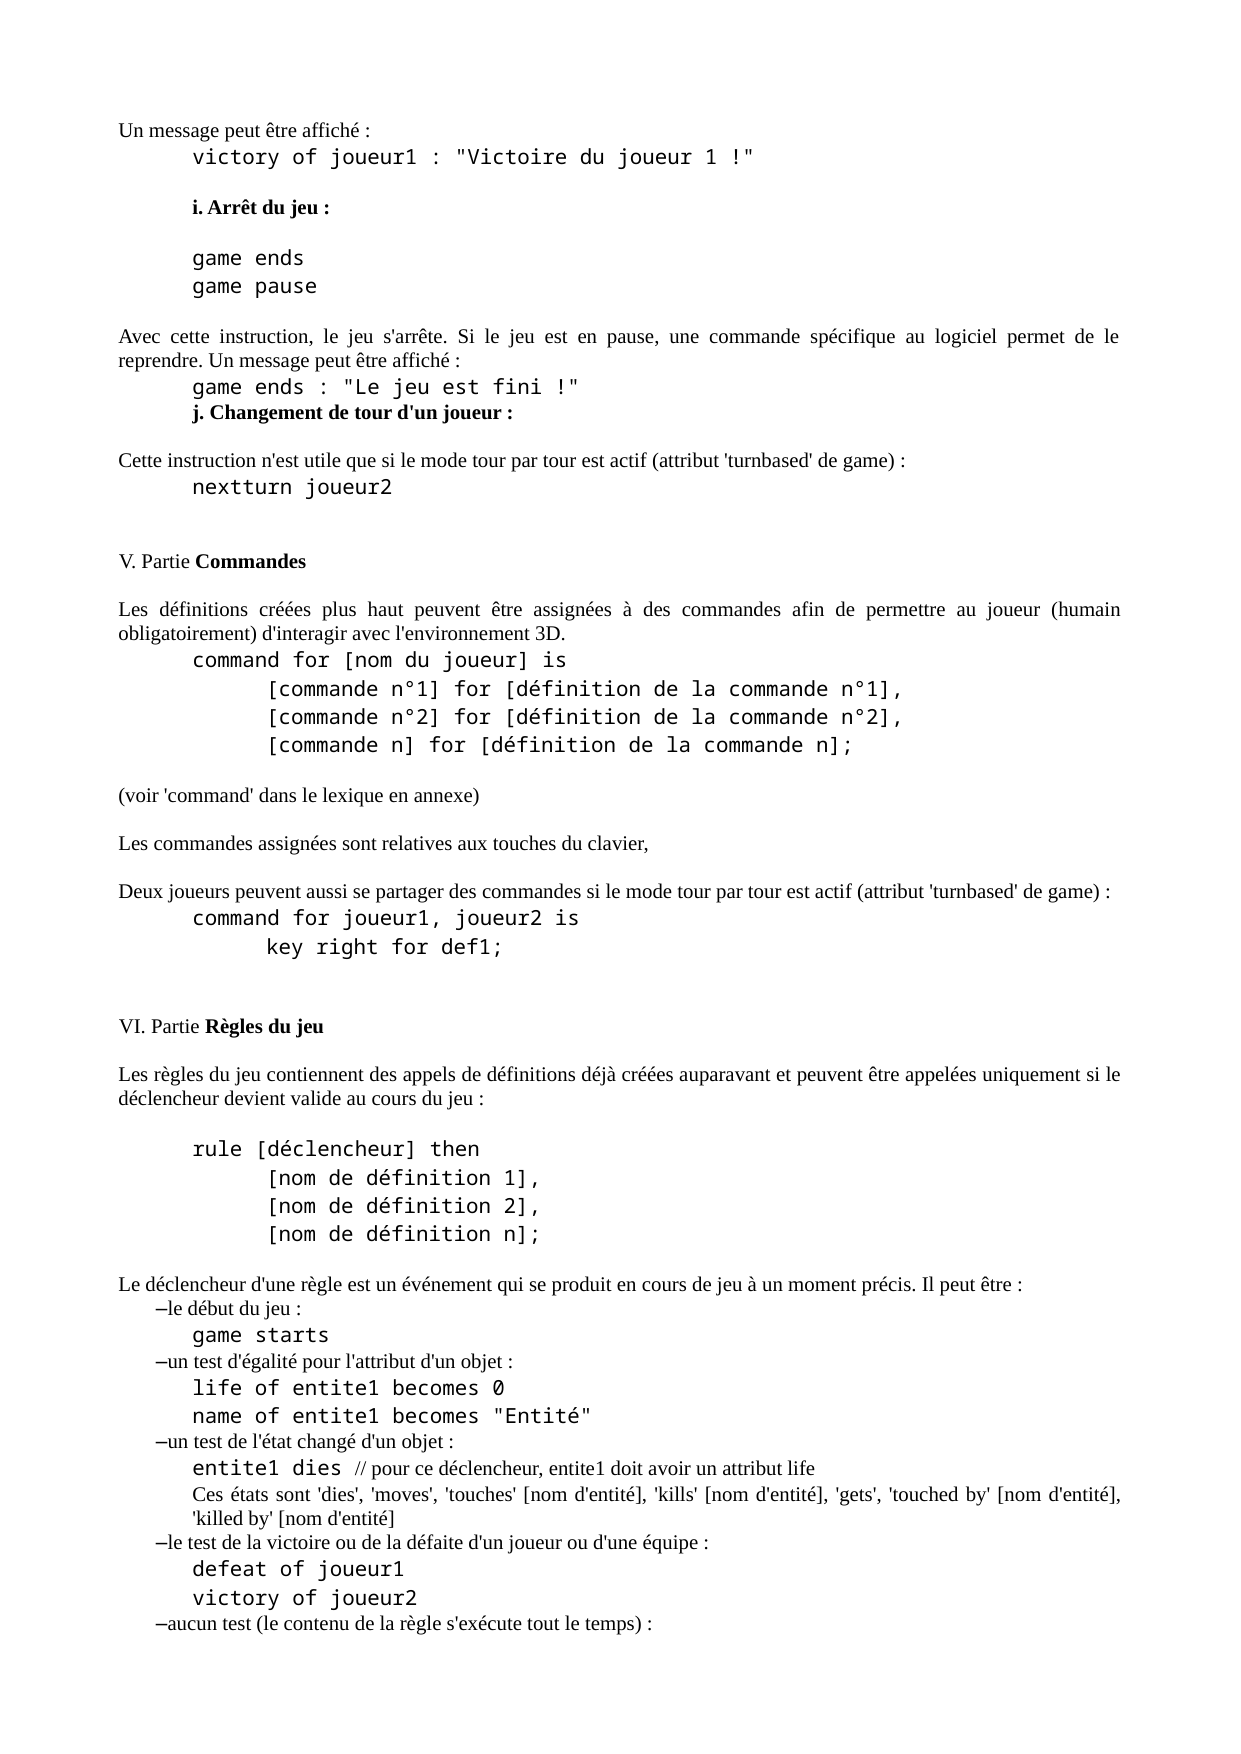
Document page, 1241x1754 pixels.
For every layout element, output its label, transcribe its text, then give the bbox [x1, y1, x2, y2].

text (voir 'command' dans le lexique en annexe) [118, 783, 1122, 807]
text game ends : "Le jeu est fini !" [118, 372, 1122, 400]
text [nom de définition 1], [118, 1163, 1122, 1191]
text Deux joueurs peuvent aussi se partager des commandes si le mode tour par tour est actif (attribut 'turnbased' de game) : [118, 879, 1122, 903]
text name of entite1 becomes "Entité" [118, 1401, 1122, 1429]
text game ends [118, 243, 1122, 271]
text [commande n] for [définition de la commande n]; [118, 731, 1122, 759]
text Cette instruction n'est utile que si le mode tour par tour est actif (attribut 'turnbased' de game) : [118, 448, 1122, 472]
text [nom de définition 2], [118, 1191, 1122, 1219]
list aucun test (le contenu de la règle s'exécute tout le temps) : [118, 1611, 1122, 1635]
text game pause [118, 271, 1122, 300]
list un test de l'état changé d'un objet : [118, 1429, 1122, 1453]
text i. Arrêt du jeu : [118, 195, 1122, 219]
text Les définitions créées plus haut peuvent être assignées à des commandes afin de permettre au joueur (humain obligatoirement) d'interagir avec l'environnement 3D. [118, 597, 1122, 645]
text victory of joueur2 [118, 1583, 1122, 1611]
text V. Partie Commandes [44, 549, 1122, 573]
text victory of joueur1 : "Victoire du joueur 1 !" [118, 142, 1122, 171]
text Les règles du jeu contiennent des appels de définitions déjà créées auparavant et peuvent être appelées uniquement si le déclencheur devient valide au cours du jeu : [118, 1062, 1122, 1110]
text entite1 dies // pour ce déclencheur, entite1 doit avoir un attribut life [118, 1453, 1122, 1482]
text rule [déclencheur] then [118, 1134, 1122, 1163]
list un test d'égalité pour l'attribut d'un objet : [118, 1348, 1122, 1373]
text Les commandes assignées sont relatives aux touches du clavier, [118, 831, 1122, 855]
text Le déclencheur d'une règle est un événement qui se produit en cours de jeu à un moment précis. Il peut être : [118, 1272, 1122, 1296]
text Ces états sont 'dies', 'moves', 'touches' [nom d'entité], 'kills' [nom d'entité], 'gets', 'touched by' [nom d'entité], 'killed by' [nom d'entité] [192, 1482, 1122, 1530]
text [commande n°2] for [définition de la commande n°2], [118, 702, 1122, 731]
list le début du jeu : [118, 1296, 1122, 1320]
text [nom de définition n]; [118, 1219, 1122, 1248]
text command for joueur1, joueur2 is [118, 903, 1122, 932]
text VI. Partie Règles du jeu [44, 1014, 1122, 1038]
text life of entite1 becomes 0 [118, 1373, 1122, 1401]
text command for [nom du joueur] is [118, 645, 1122, 674]
text game starts [118, 1320, 1122, 1348]
text nextturn joueur2 [118, 472, 1122, 501]
text j. Changement de tour d'un joueur : [118, 400, 1122, 424]
text key right for def1; [118, 932, 1122, 960]
text Avec cette instruction, le jeu s'arrête. Si le jeu est en pause, une commande spécifique au logiciel permet de le reprendre. Un message peut être affiché : [118, 324, 1122, 372]
text defeat of joueur1 [118, 1554, 1122, 1583]
text [commande n°1] for [définition de la commande n°1], [118, 674, 1122, 702]
text Un message peut être affiché : [118, 118, 1122, 142]
list le test de la victoire ou de la défaite d'un joueur ou d'une équipe : [118, 1530, 1122, 1554]
